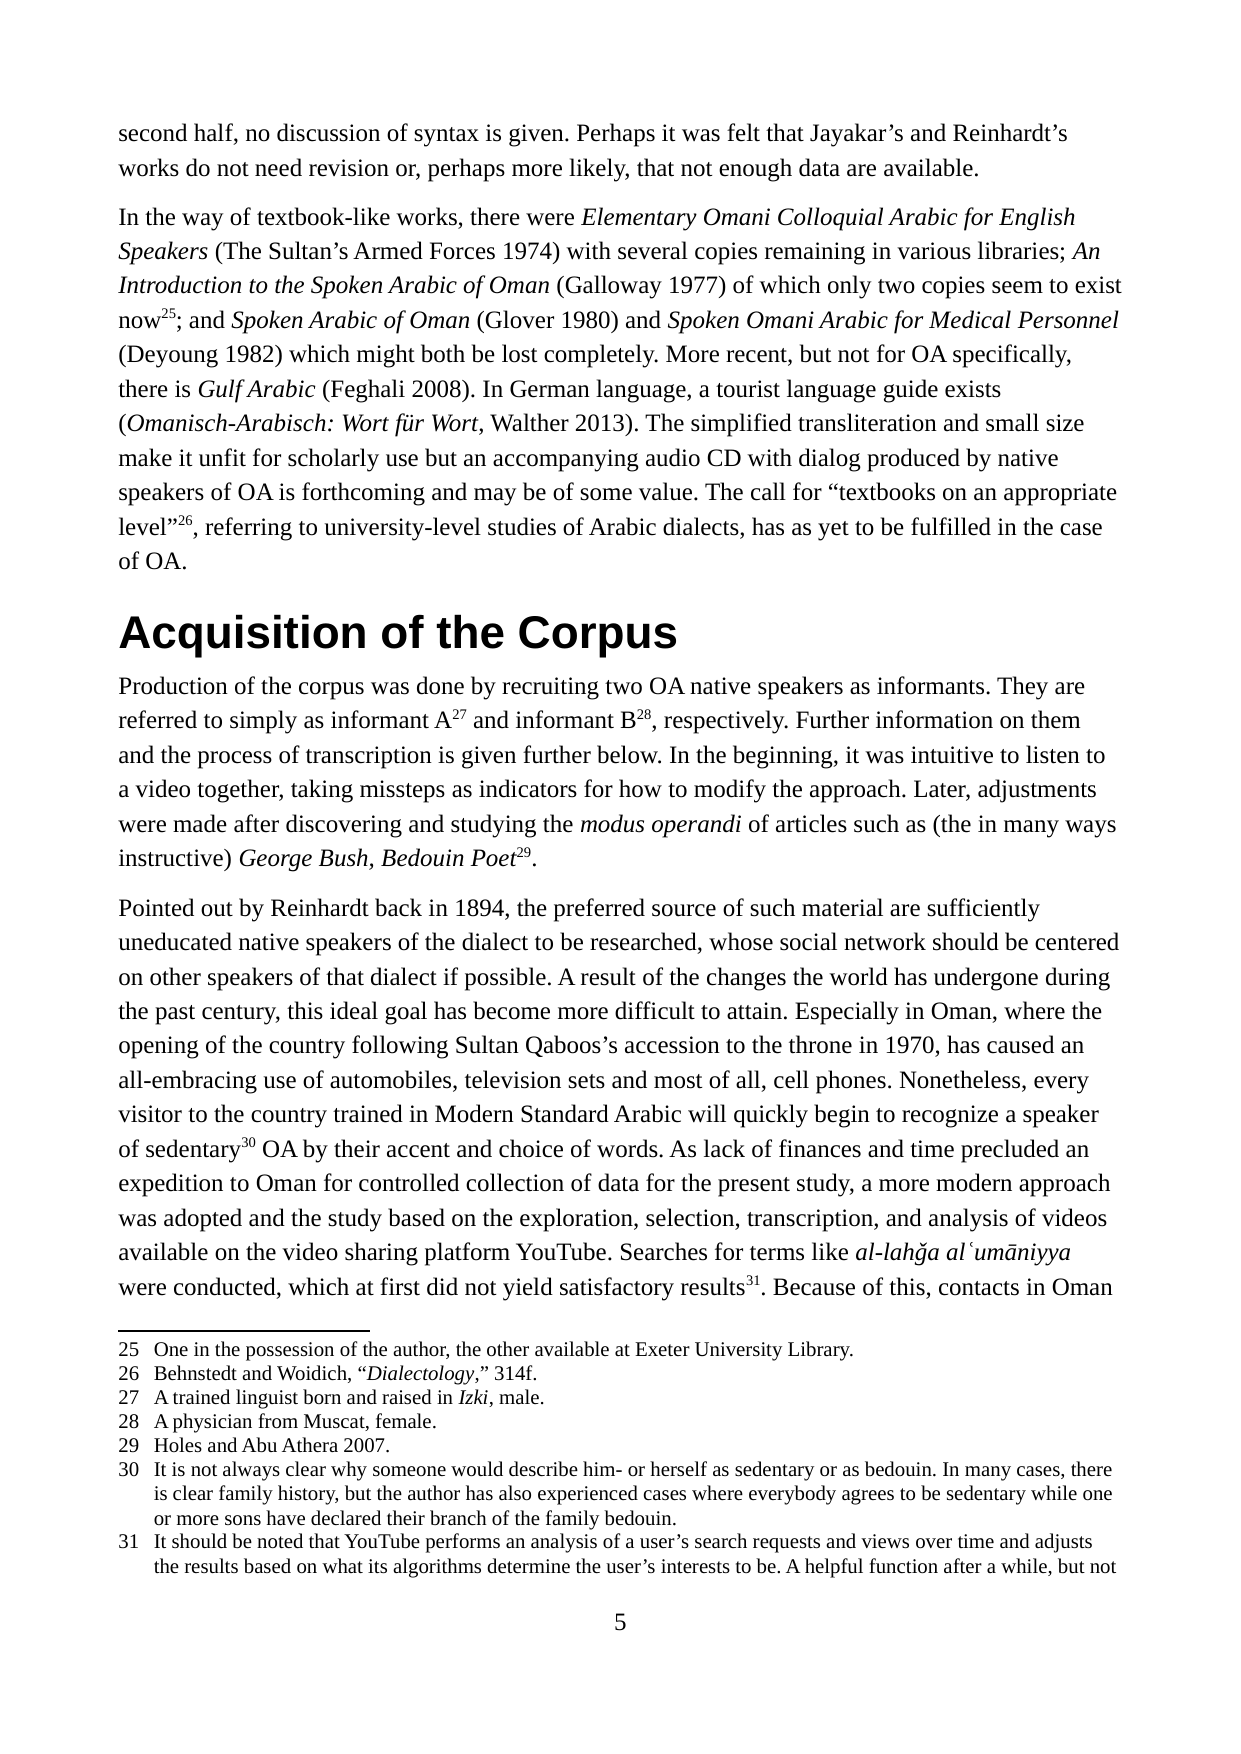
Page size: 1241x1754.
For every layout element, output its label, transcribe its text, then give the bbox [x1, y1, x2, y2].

text It should be noted that YouTube performs an analysis of a user’s search requests and views over time and adjusts the results based on what its algorithms determine the user’s interests to be. A helpful function after a while, but not [118, 1529, 1122, 1578]
text In the way of textbook-like works, there were Elementary Omani Colloquial Arabic for English Speakers (The Sultan’s Armed Forces 1974) with several copies remaining in various libraries; An Introduction to the Spoken Arabic of Oman (Galloway 1977) of which only two copies seem to exist now; and Spoken Arabic of Oman (Glover 1980) and Spoken Omani Arabic for Medical Personnel (Deyoung 1982) which might both be lost completely. More recent, but not for OA specifically, there is Gulf Arabic (Feghali 2008). In German language, a tourist language guide exists (Omanisch-Arabisch: Wort für Wort, Walther 2013). The simplified transliteration and small size make it unfit for scholarly use but an accompanying audio CD with dialog produced by native speakers of OA is forthcoming and may be of some value. The call for “textbooks on an appropriate level”, referring to university-level studies of Arabic dialects, has as yet to be fulfilled in the case of OA. [118, 202, 1122, 575]
subtitle Acquisition of the Corpus [118, 606, 1122, 659]
text Behnstedt and Woidich, “Dialectology,” 314f. [118, 1361, 1122, 1385]
text second half, no discussion of syntax is given. Perhaps it was felt that Jayakar’s and Reinhardt’s works do not need revision or, perhaps more likely, that not enough data are available. [118, 118, 1122, 181]
text A physician from Muscat, female. [118, 1409, 1122, 1433]
text It is not always clear why someone would describe him- or herself as sedentary or as bedouin. In many cases, there is clear family history, but the author has also experienced cases where everybody agrees to be sedentary while one or more sons have declared their branch of the family bedouin. [118, 1457, 1122, 1529]
text A trained linguist born and raised in Izki, male. [118, 1385, 1122, 1409]
text Production of the corpus was done by recruiting two OA native speakers as informants. They are referred to simply as informant A and informant B, respectively. Further information on them and the process of transcription is given further below. In the beginning, it was intuitive to listen to a video together, taking missteps as indicators for how to modify the approach. Later, adjustments were made after discovering and studying the modus operandi of articles such as (the in many ways instructive) George Bush, Bedouin Poet. [118, 671, 1122, 872]
text Holes and Abu Athera 2007. [118, 1433, 1122, 1457]
text One in the possession of the author, the other available at Exeter University Library. [118, 1337, 1122, 1361]
text Pointed out by Reinhardt back in 1894, the preferred source of such material are sufficiently uneducated native speakers of the dialect to be researched, whose social network should be centered on other speakers of that dialect if possible. A result of the changes the world has undergone during the past century, this ideal goal has become more difficult to attain. Especially in Oman, where the opening of the country following Sultan Qaboos’s accession to the throne in 1970, has caused an all-embracing use of automobiles, television sets and most of all, cell phones. Nonetheless, every visitor to the country trained in Modern Standard Arabic will quickly begin to recognize a speaker of sedentary OA by their accent and choice of words. As lack of finances and time precluded an expedition to Oman for controlled collection of data for the present study, a more modern approach was adopted and the study based on the exploration, selection, transcription, and analysis of videos available on the video sharing platform YouTube. Searches for terms like al‐lahǧa alʿumāniyya were conducted, which at first did not yield satisfactory results. Because of this, contacts in Oman [118, 893, 1122, 1301]
